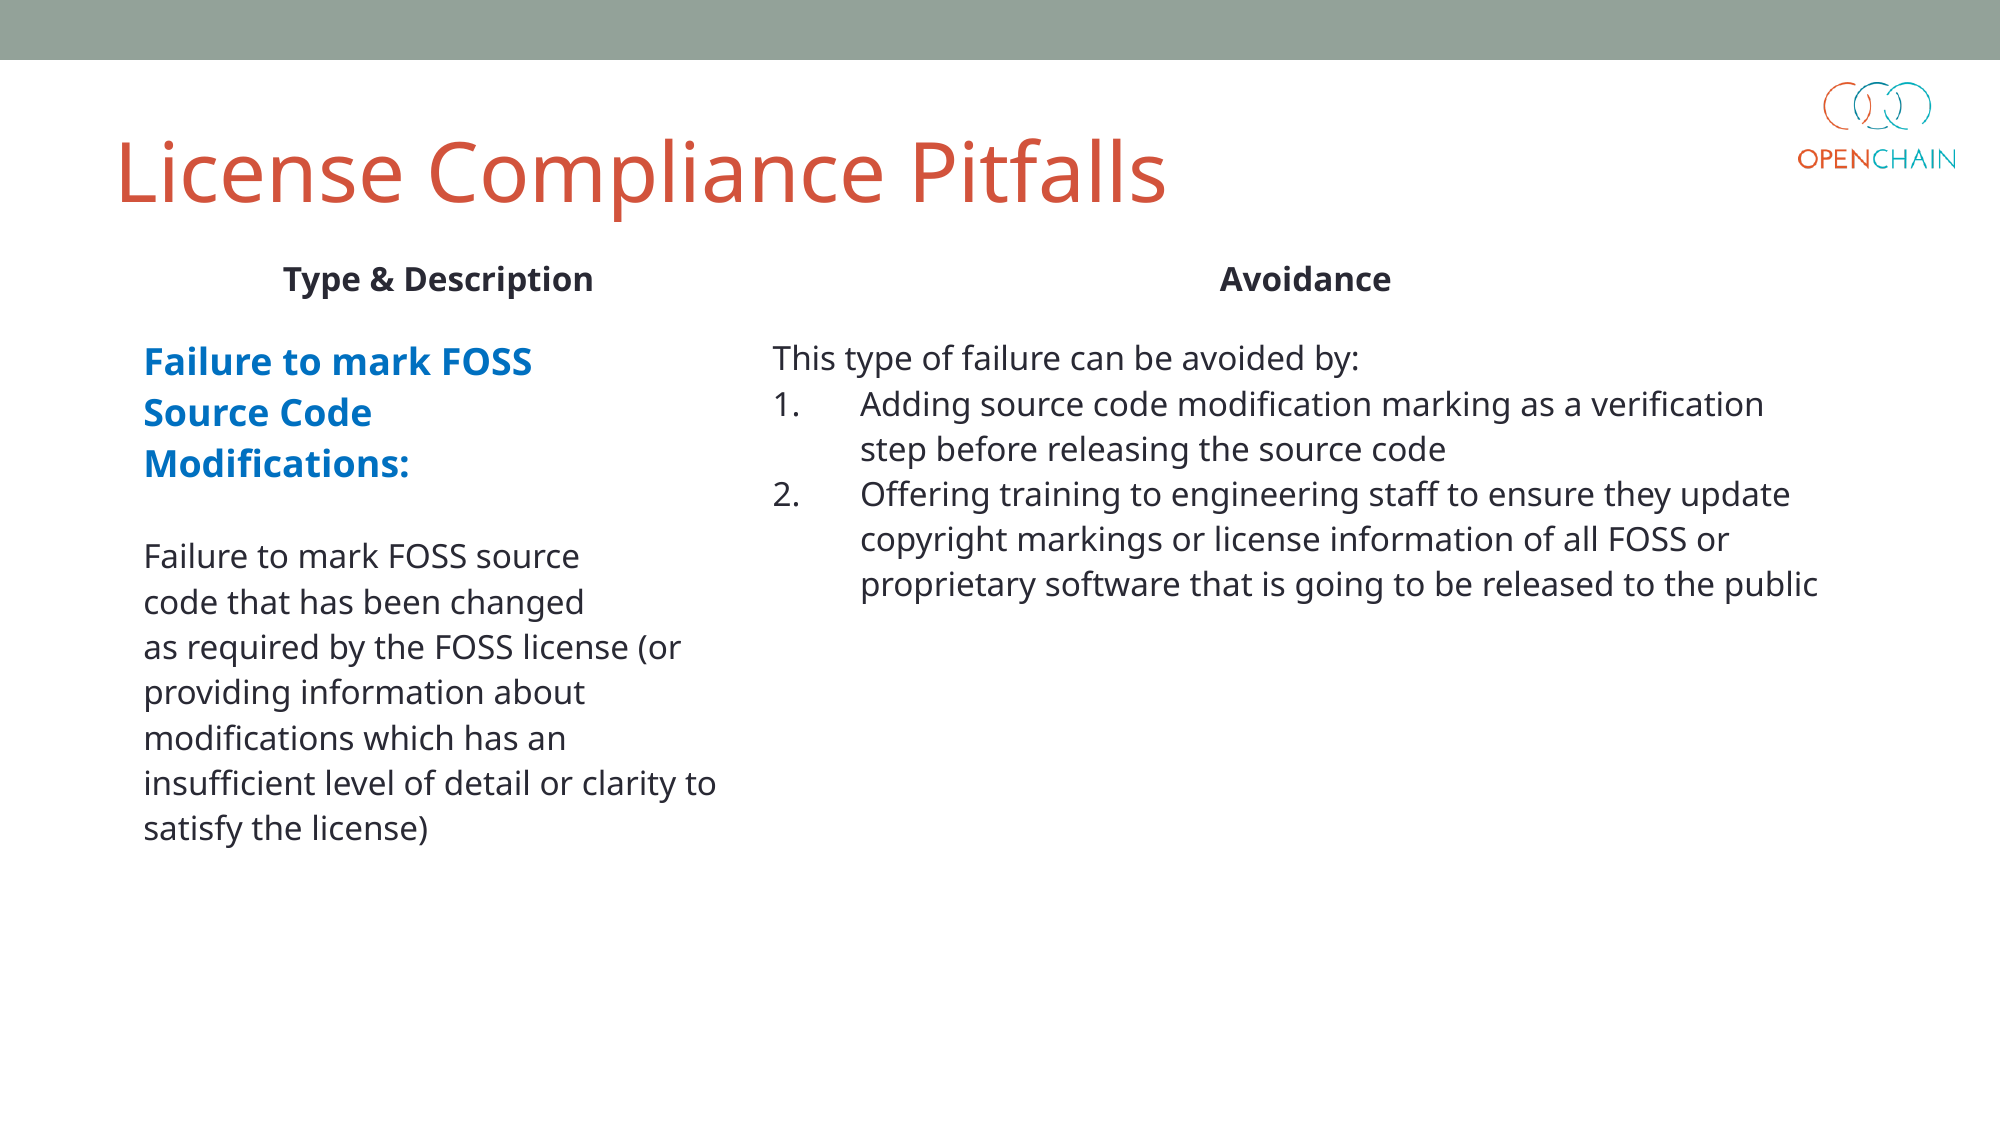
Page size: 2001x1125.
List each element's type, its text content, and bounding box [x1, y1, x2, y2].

table_cell Failure to mark FOSS Source Code Modifications: Failure to mark FOSS source code that has been changed as required by the FOSS license (or providing information about modifications which has an insufficient level of detail or clarity to satisfy the license) [130, 328, 758, 999]
table_cell This type of failure can be avoided by: Adding source code modification marking as a verification step before releasing the source code Offering training to engineering staff to ensure they update copyright markings or license information of all FOSS or proprietary software that is going to be released to the public [759, 328, 1854, 999]
table_header Type & Description [130, 250, 758, 327]
table_header Avoidance [759, 250, 1854, 327]
picture [1798, 82, 1955, 169]
title License Compliance Pitfalls [99, 87, 1900, 250]
